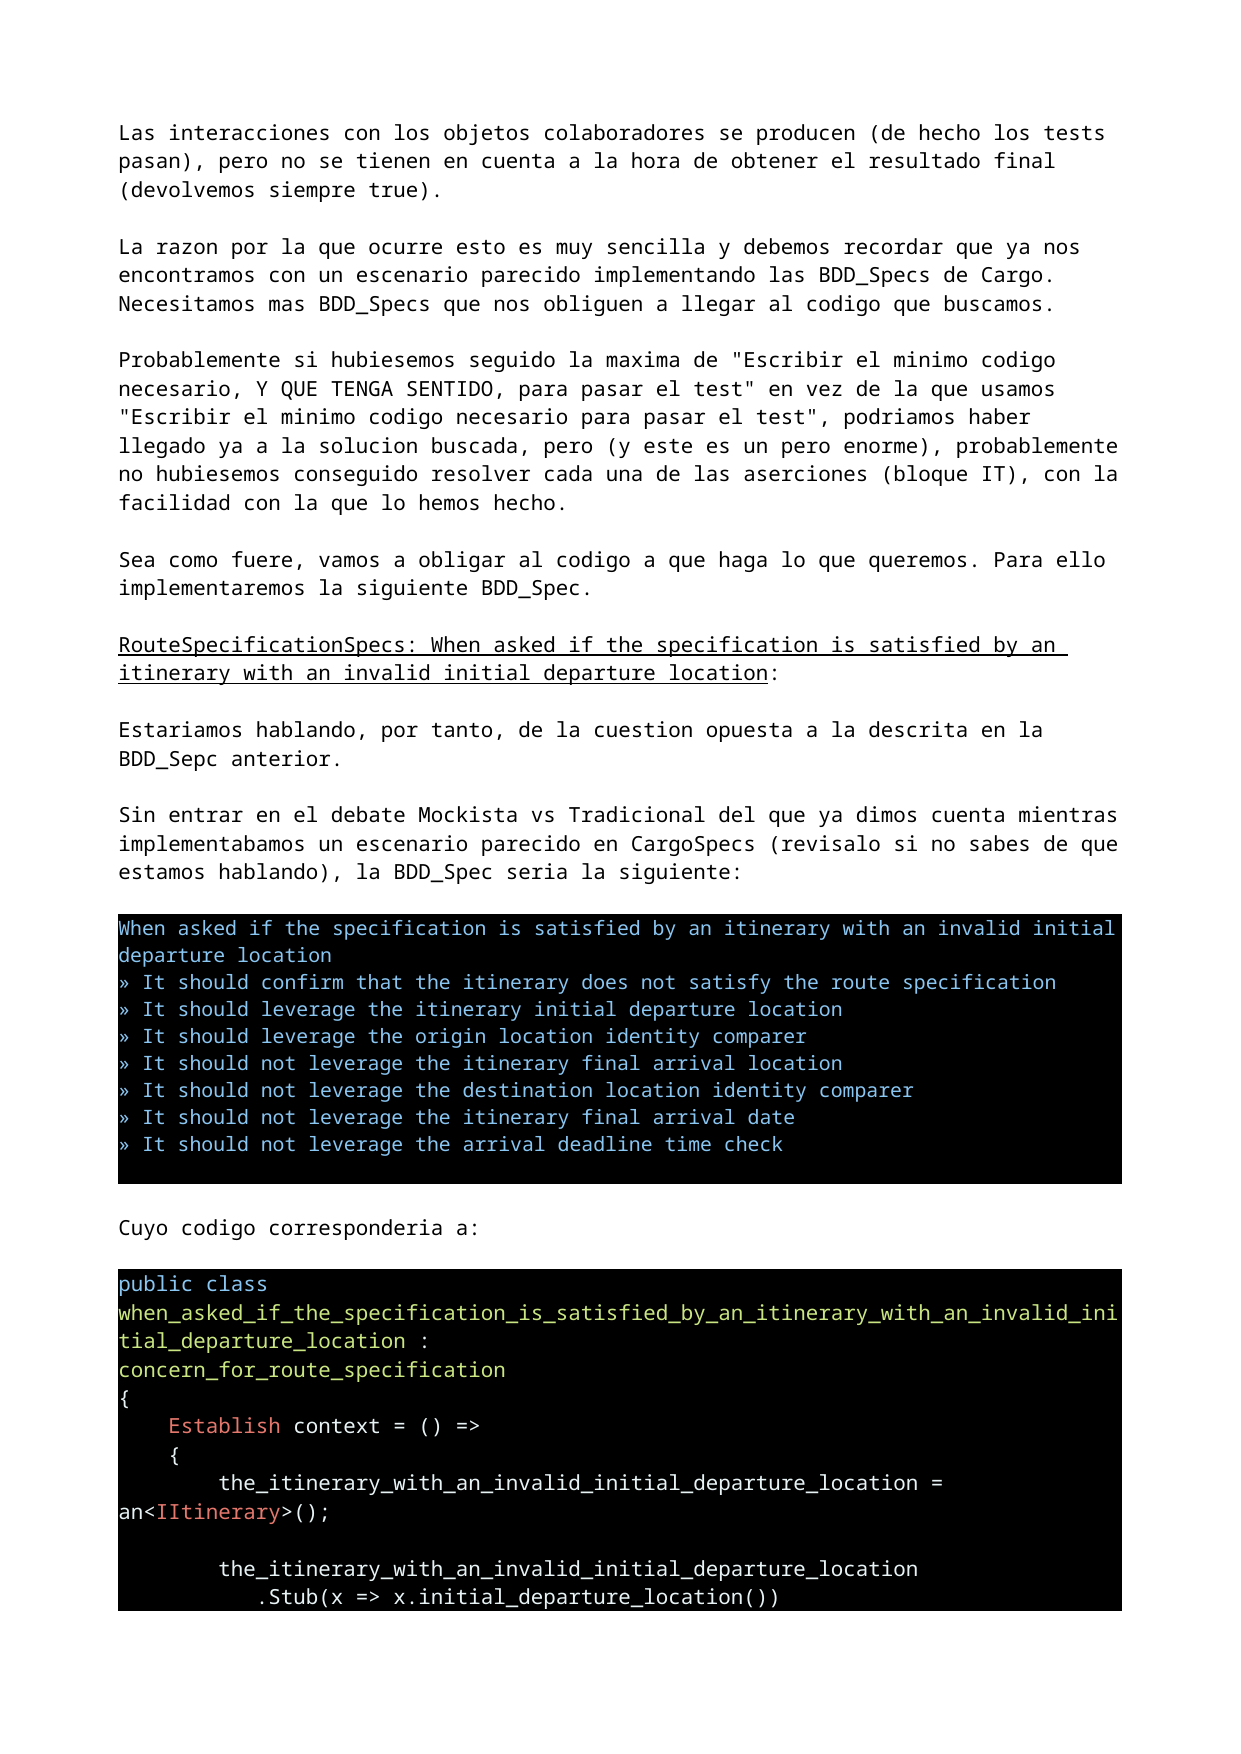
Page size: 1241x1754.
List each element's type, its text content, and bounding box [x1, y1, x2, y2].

text » It should not leverage the itinerary final arrival location [118, 1049, 1122, 1076]
text » It should confirm that the itinerary does not satisfy the route specification [118, 968, 1122, 995]
text La razon por la que ocurre esto es muy sencilla y debemos recordar que ya nos encontramos con un escenario parecido implementando las BDD_Specs de Cargo. Necesitamos mas BDD_Specs que nos obliguen a llegar al codigo que buscamos. [118, 232, 1122, 317]
text Cuyo codigo corresponderia a: [118, 1213, 1122, 1241]
text » It should not leverage the destination location identity comparer [118, 1076, 1122, 1103]
text When asked if the specification is satisfied by an itinerary with an invalid initial departure location [118, 914, 1122, 968]
text the_itinerary_with_an_invalid_initial_departure_location = an<IItinerary>(); [118, 1468, 1122, 1525]
text Probablemente si hubiesemos seguido la maxima de "Escribir el minimo codigo necesario, Y QUE TENGA SENTIDO, para pasar el test" en vez de la que usamos "Escribir el minimo codigo necesario para pasar el test", podriamos haber llegado ya a la solucion buscada, pero (y este es un pero enorme), probablemente no hubiesemos conseguido resolver cada una de las aserciones (bloque IT), con la facilidad con la que lo hemos hecho. [118, 346, 1122, 516]
text public class when_asked_if_the_specification_is_satisfied_by_an_itinerary_with_an_invalid_initial_departure_location : [118, 1269, 1122, 1355]
text » It should leverage the itinerary initial departure location [118, 995, 1122, 1022]
text the_itinerary_with_an_invalid_initial_departure_location [118, 1554, 1122, 1582]
text { [118, 1440, 1122, 1468]
text RouteSpecificationSpecs: When asked if the specification is satisfied by an itinerary with an invalid initial departure location: [118, 630, 1122, 687]
text » It should leverage the origin location identity comparer [118, 1022, 1122, 1049]
text » It should not leverage the arrival deadline time check [118, 1130, 1122, 1157]
text Establish context = () => [118, 1412, 1122, 1440]
text .Stub(x => x.initial_departure_location()) [118, 1582, 1122, 1611]
text { [118, 1383, 1122, 1412]
text concern_for_route_specification [118, 1355, 1122, 1383]
text Las interacciones con los objetos colaboradores se producen (de hecho los tests pasan), pero no se tienen en cuenta a la hora de obtener el resultado final (devolvemos siempre true). [118, 118, 1122, 203]
text Estariamos hablando, por tanto, de la cuestion opuesta a la descrita en la BDD_Sepc anterior. [118, 715, 1122, 772]
text Sin entrar en el debate Mockista vs Tradicional del que ya dimos cuenta mientras implementabamos un escenario parecido en CargoSpecs (revisalo si no sabes de que estamos hablando), la BDD_Spec seria la siguiente: [118, 801, 1122, 886]
text » It should not leverage the itinerary final arrival date [118, 1103, 1122, 1130]
text Sea como fuere, vamos a obligar al codigo a que haga lo que queremos. Para ello implementaremos la siguiente BDD_Spec. [118, 545, 1122, 602]
